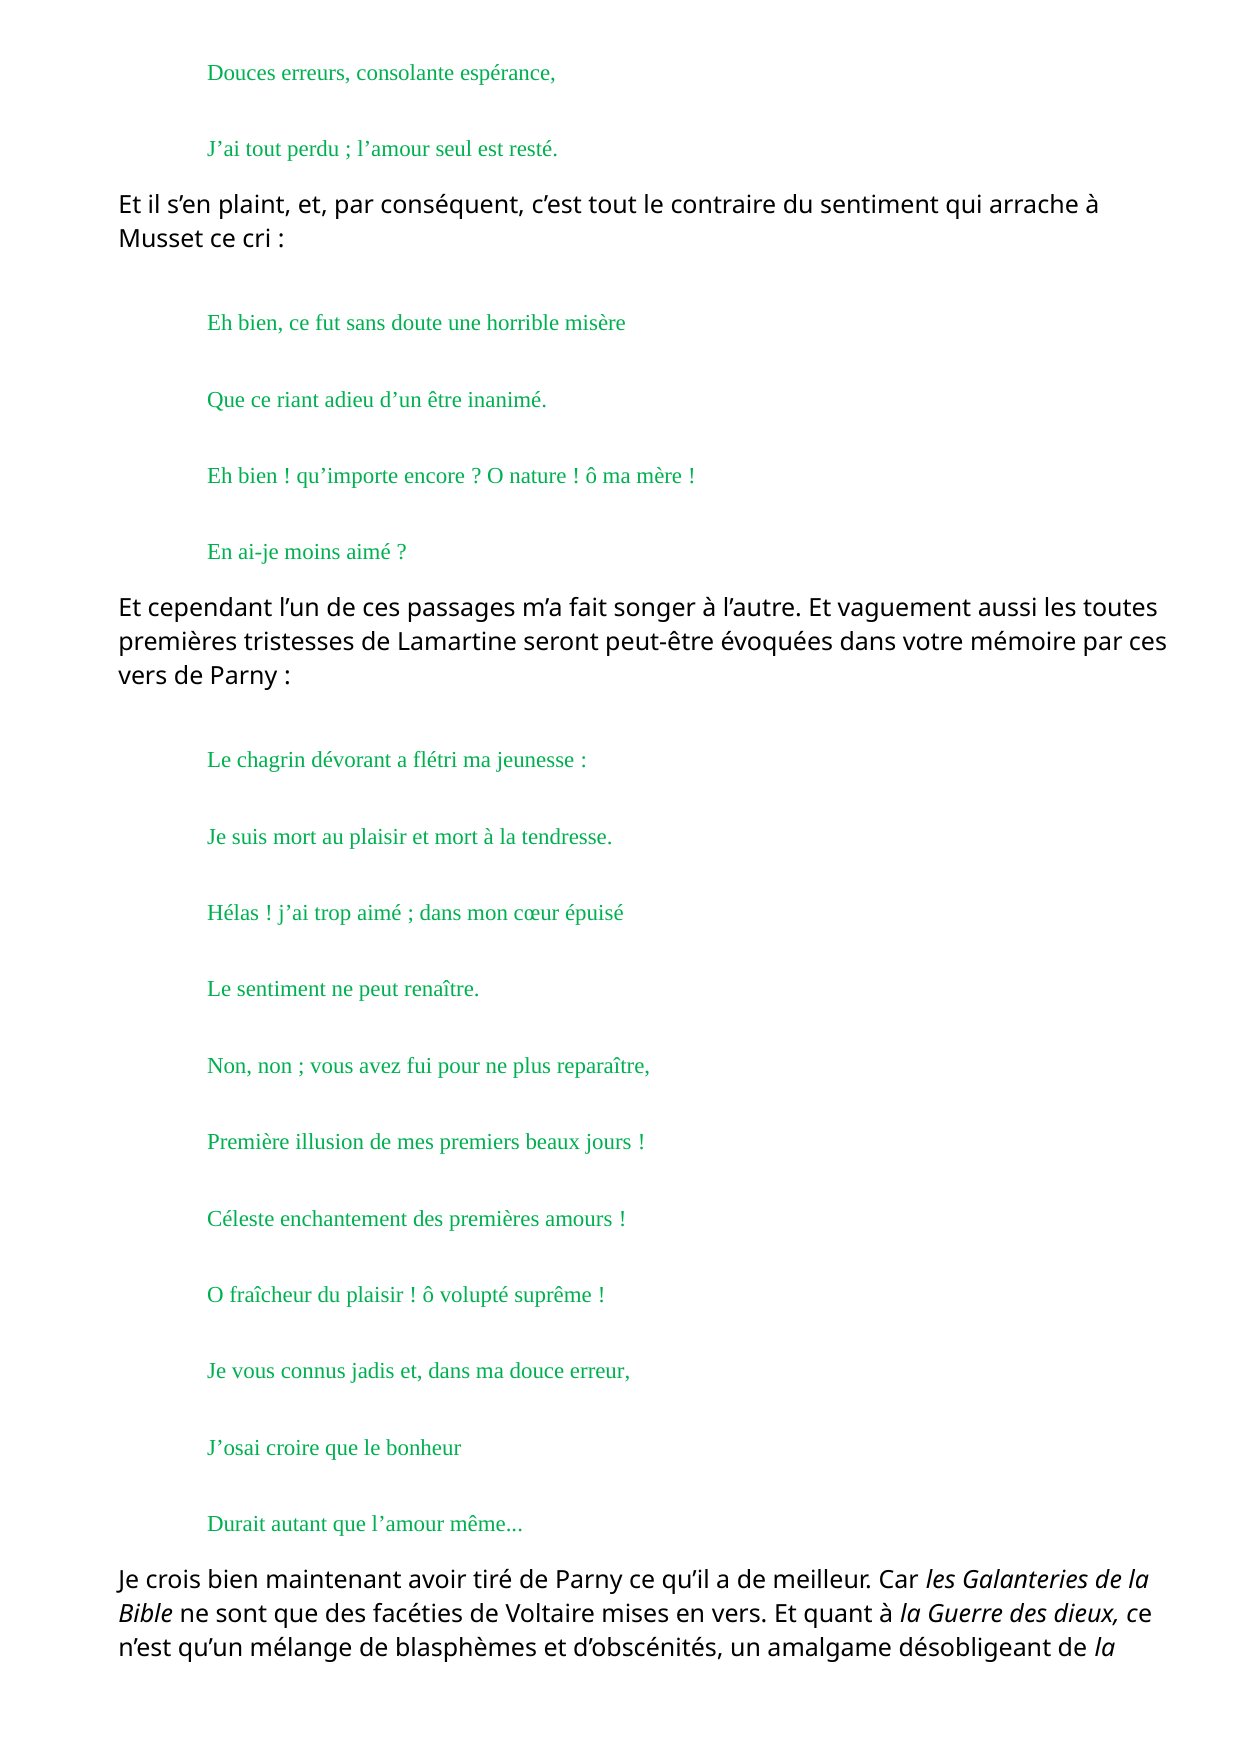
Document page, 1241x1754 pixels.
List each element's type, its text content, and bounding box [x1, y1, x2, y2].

text Le sentiment ne peut renaître. [207, 976, 1181, 1002]
text Première illusion de mes premiers beaux jours ! [207, 1128, 1181, 1154]
text Eh bien, ce fut sans doute une horrible misère [207, 309, 1181, 336]
text Le chagrin dévorant a flétri ma jeunesse : [207, 746, 1181, 773]
text Que ce riant adieu d’un être inanimé. [207, 386, 1181, 412]
text Durait autant que l’amour même... [207, 1510, 1181, 1536]
text Eh bien ! qu’importe encore ? O nature ! ô ma mère ! [207, 462, 1181, 488]
text Non, non ; vous avez fui pour ne plus reparaître, [207, 1052, 1181, 1078]
text J’ai tout perdu ; l’amour seul est resté. [207, 135, 1181, 162]
text Et cependant l’un de ces passages m’a fait songer à l’autre. Et vaguement aussi les toutes premières tristesses de Lamartine seront peut-être évoquées dans votre mémoire par ces vers de Parny : [118, 590, 1181, 692]
text Je suis mort au plaisir et mort à la tendresse. [207, 823, 1181, 849]
text Et il s’en plaint, et, par conséquent, c’est tout le contraire du sentiment qui arrache à Musset ce cri : [118, 187, 1181, 255]
text Hélas ! j’ai trop aimé ; dans mon cœur épuisé [207, 899, 1181, 926]
text J’osai croire que le bonheur [207, 1434, 1181, 1460]
text En ai-je moins aimé ? [207, 538, 1181, 565]
text Je crois bien maintenant avoir tiré de Parny ce qu’il a de meilleur. Car les Galanteries de la Bible ne sont que des facéties de Voltaire mises en vers. Et quant à la Guerre des dieux, ce n’est qu’un mélange de blasphèmes et d’obscénités, un amalgame désobligeant de la [118, 1561, 1181, 1663]
text O fraîcheur du plaisir ! ô volupté suprême ! [207, 1281, 1181, 1307]
text Céleste enchantement des premières amours ! [207, 1204, 1181, 1231]
text Douces erreurs, consolante espérance, [207, 59, 1181, 85]
text Je vous connus jadis et, dans ma douce erreur, [207, 1357, 1181, 1384]
